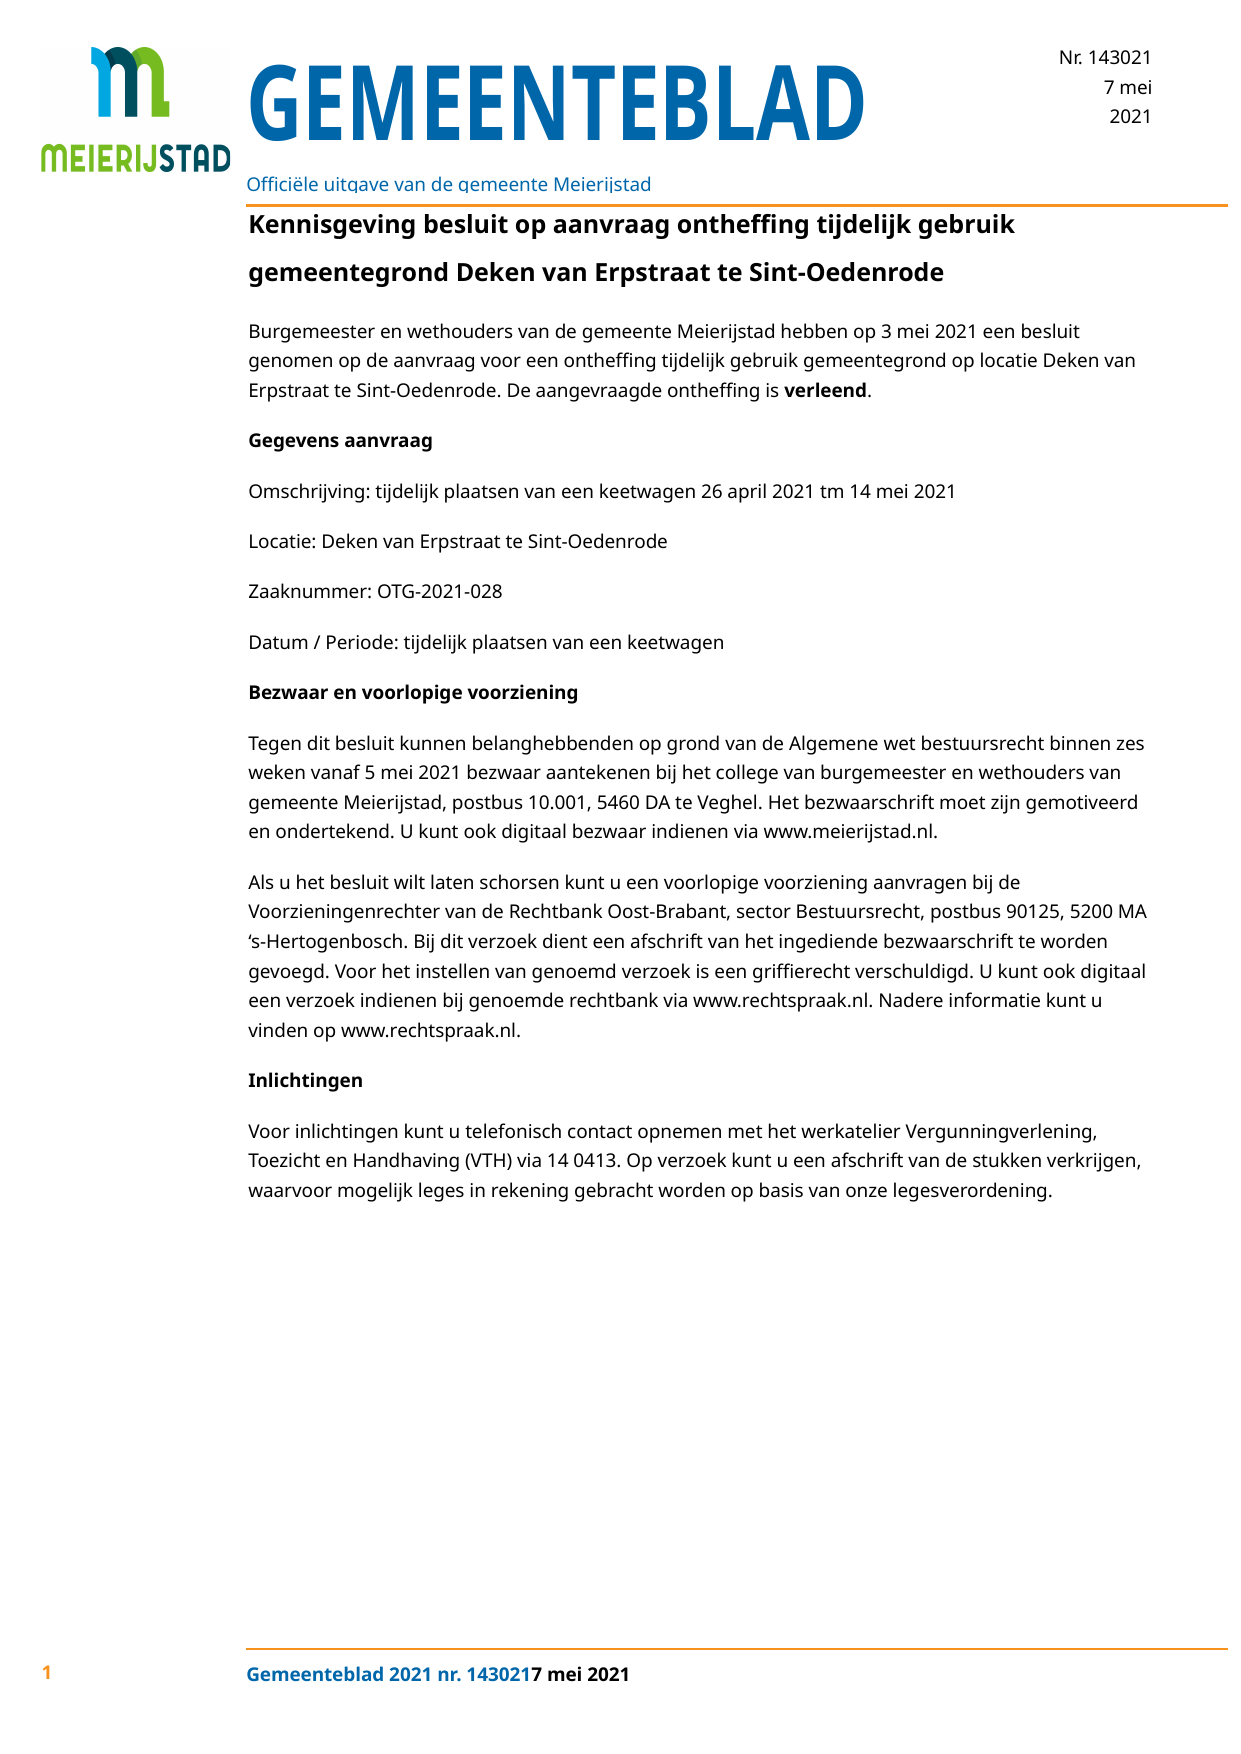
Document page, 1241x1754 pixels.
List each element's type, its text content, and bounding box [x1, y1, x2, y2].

text Bezwaar en voorlopige voorziening [248, 679, 1152, 705]
picture [41, 47, 231, 172]
text Inlichtingen [248, 1067, 1152, 1093]
text Zaaknummer: OTG-2021-028 [248, 579, 1152, 604]
text Locatie: Deken van Erpstraat te Sint-Oedenrode [248, 528, 1152, 554]
text Voor inlichtingen kunt u telefonisch contact opnemen met het werkatelier Vergunningverlening, Toezicht en Handhaving (VTH) via 14 0413. Op verzoek kunt u een afschrift van de stukken verkrijgen, waarvoor mogelijk leges in rekening gebracht worden op basis van onze legesverordening. [248, 1118, 1152, 1203]
text Omschrijving: tijdelijk plaatsen van een keetwagen 26 april 2021 tm 14 mei 2021 [248, 478, 1152, 504]
text Datum / Periode: tijdelijk plaatsen van een keetwagen [248, 629, 1152, 655]
text Tegen dit besluit kunnen belanghebbenden op grond van de Algemene wet bestuursrecht binnen zes weken vanaf 5 mei 2021 bezwaar aantekenen bij het college van burgemeester en wethouders van gemeente Meierijstad, postbus 10.001, 5460 DA te Veghel. Het bezwaarschrift moet zijn gemotiveerd en ondertekend. U kunt ook digitaal bezwaar indienen via www.meierijstad.nl. [248, 730, 1152, 844]
text Burgemeester en wethouders van de gemeente Meierijstad hebben op 3 mei 2021 een besluit genomen op de aanvraag voor een ontheffing tijdelijk gebruik gemeentegrond op locatie Deken van Erpstraat te Sint-Oedenrode. De aangevraagde ontheffing is verleend. [248, 318, 1152, 403]
text Als u het besluit wilt laten schorsen kunt u een voorlopige voorziening aanvragen bij de Voorzieningenrechter van de Rechtbank Oost-Brabant, sector Bestuursrecht, postbus 90125, 5200 MA ‘s-Hertogenbosch. Bij dit verzoek dient een afschrift van het ingediende bezwaarschrift te worden gevoegd. Voor het instellen van genoemd verzoek is een griffierecht verschuldigd. U kunt ook digitaal een verzoek indienen bij genoemde rechtbank via www.rechtspraak.nl. Nadere informatie kunt u vinden op www.rechtspraak.nl. [248, 869, 1152, 1043]
text Gegevens aanvraag [248, 427, 1152, 453]
text Kennisgeving besluit op aanvraag ontheffing tijdelijk gebruik gemeentegrond Deken van Erpstraat te Sint-Oedenrode [248, 207, 1152, 288]
